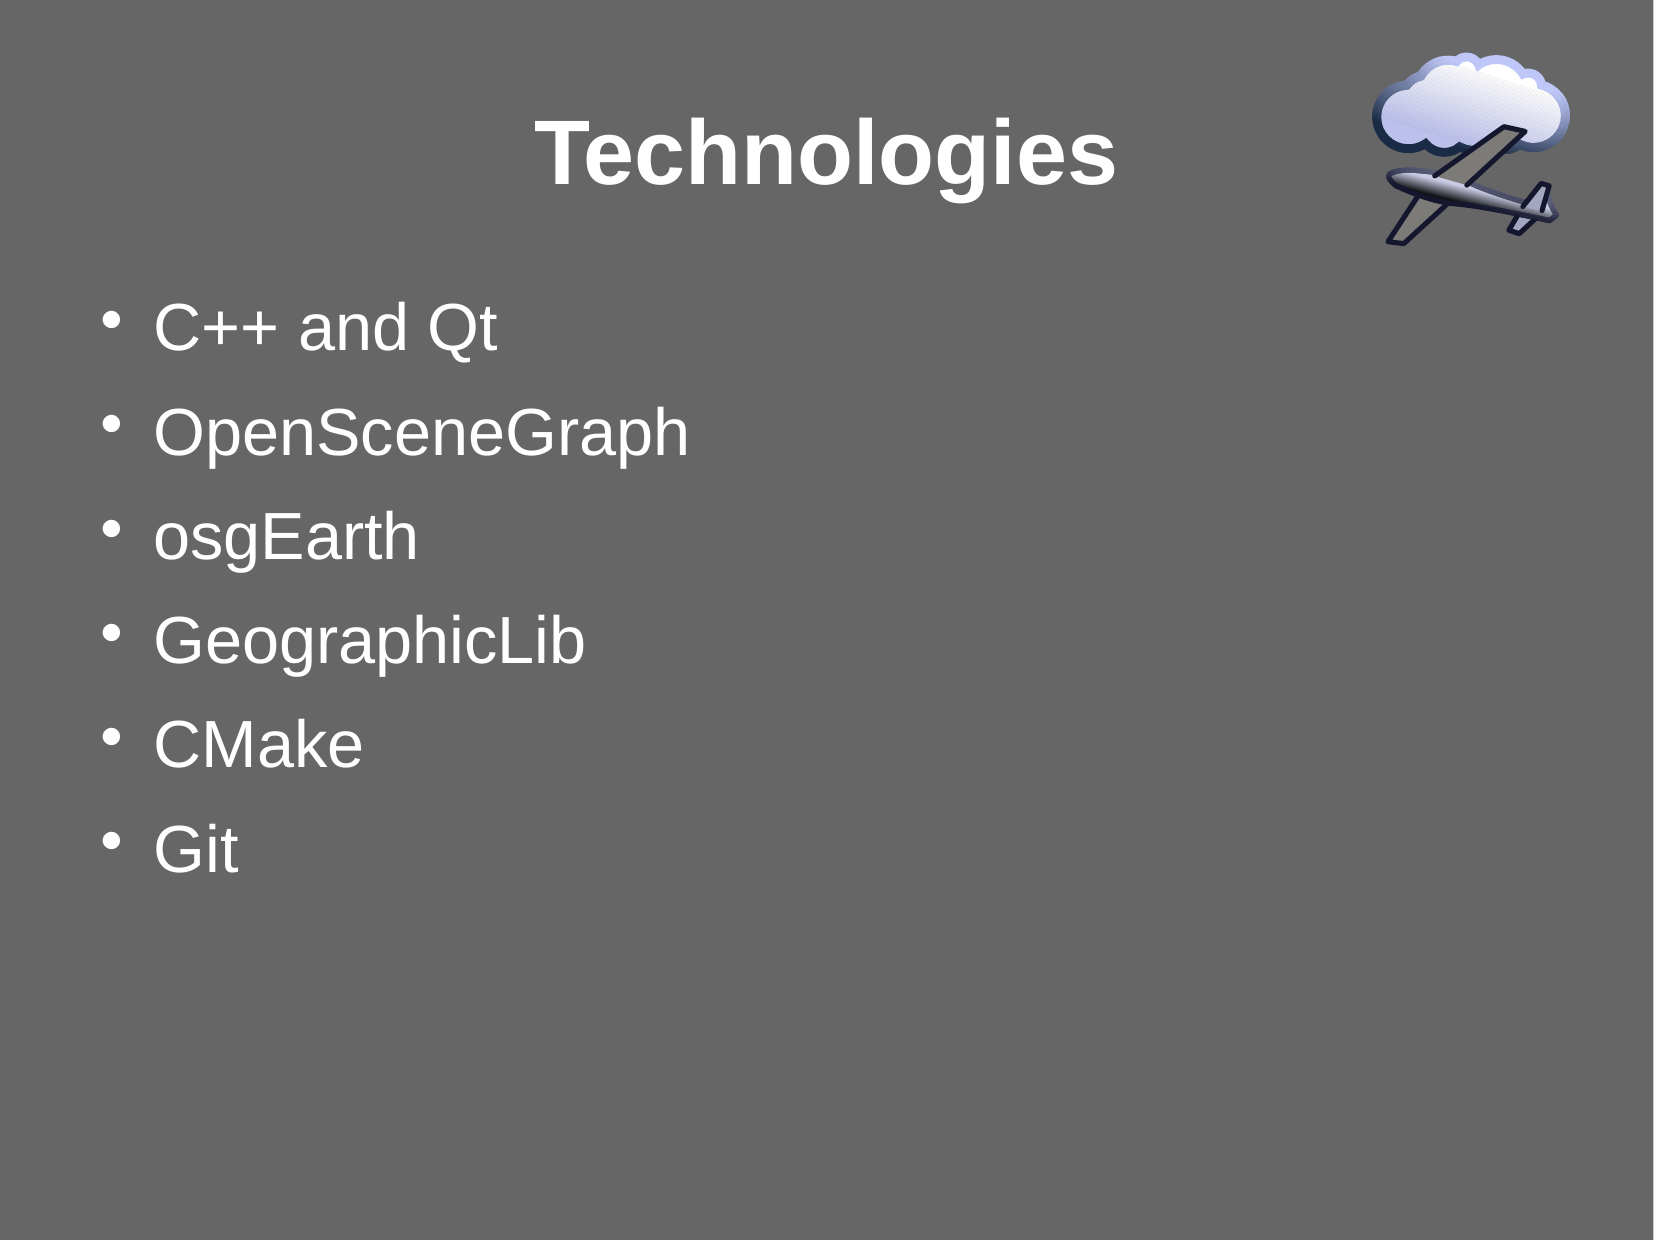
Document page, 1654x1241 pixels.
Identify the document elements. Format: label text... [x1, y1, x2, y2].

list C++ and Qt OpenSceneGraph osgEarth GeographicLib CMake Git [82, 290, 1538, 1010]
title Technologies [82, 49, 1571, 257]
